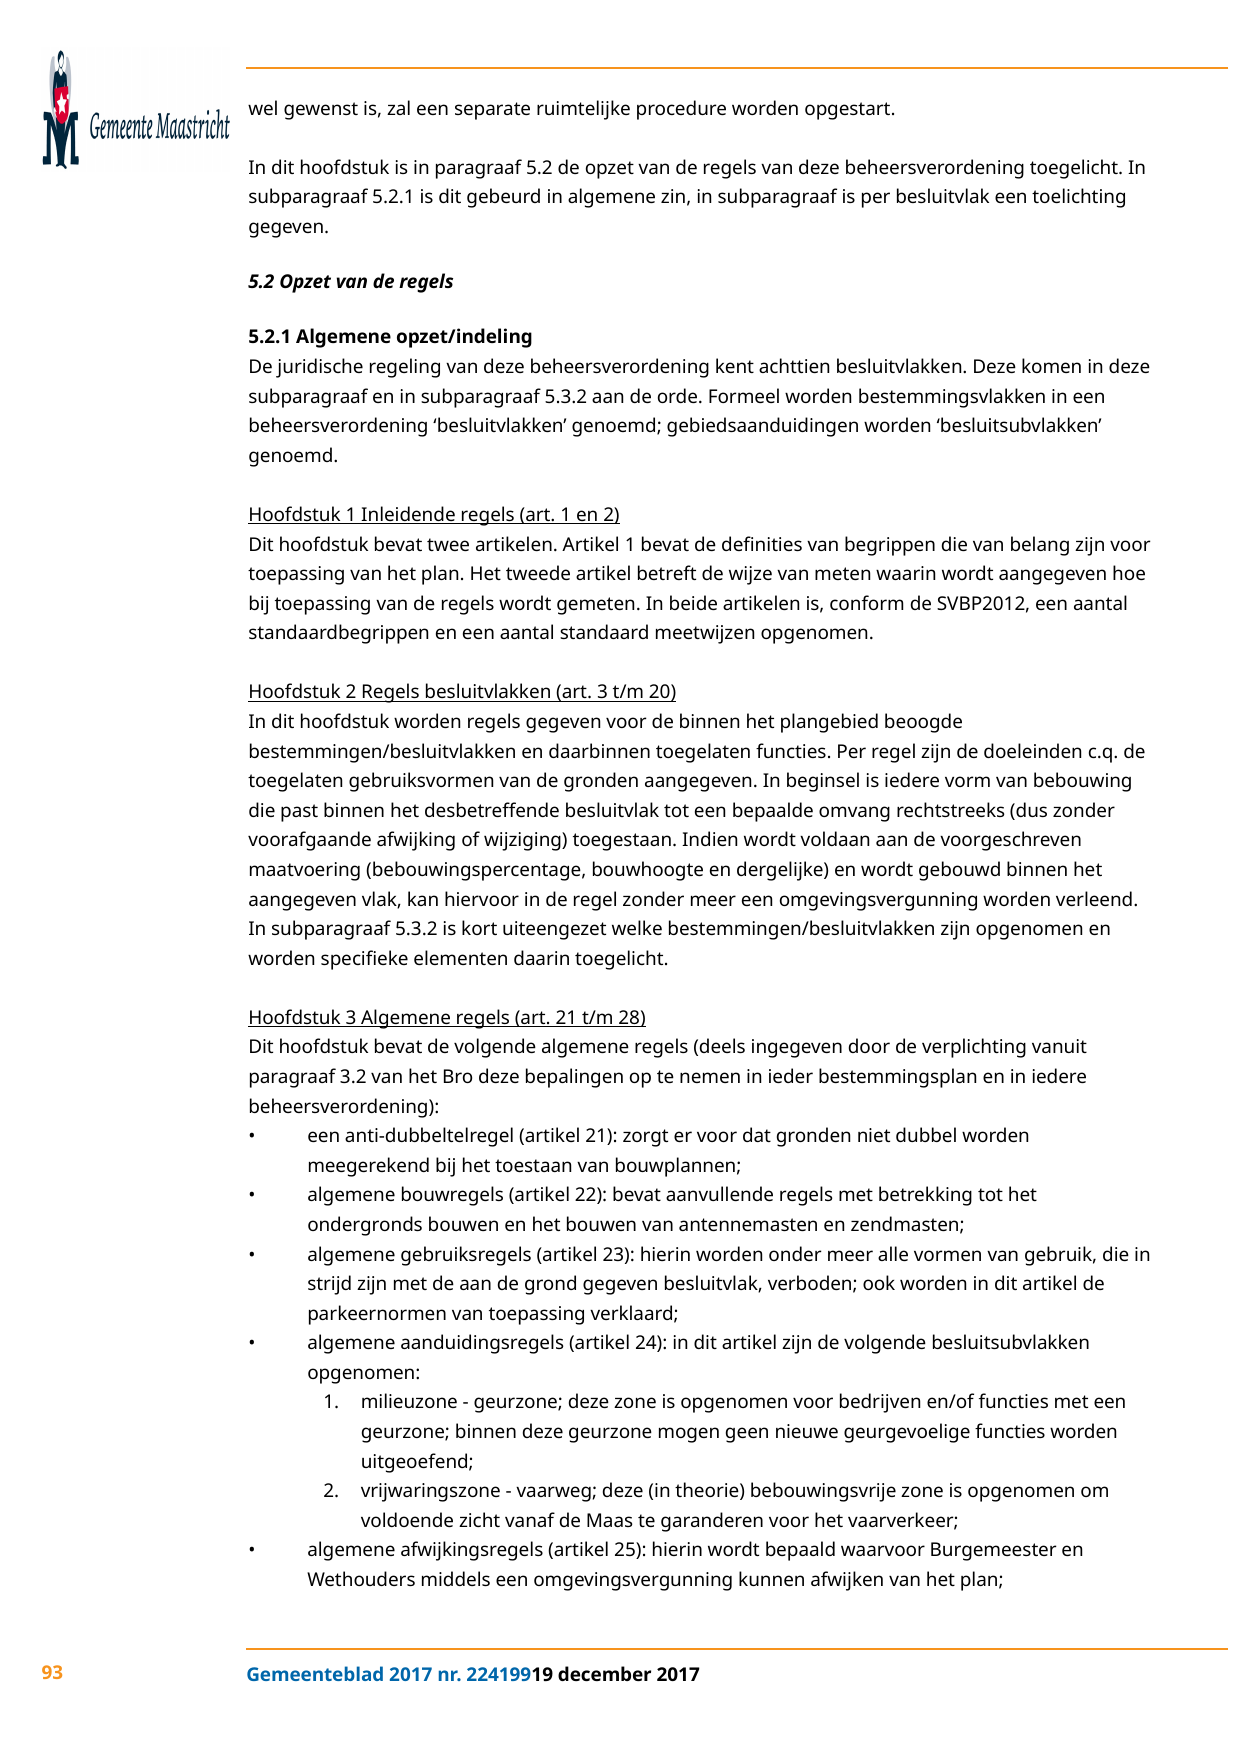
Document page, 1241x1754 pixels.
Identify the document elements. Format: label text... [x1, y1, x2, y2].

list vrijwaringszone - vaarweg; deze (in theorie) bebouwingsvrije zone is opgenomen om voldoende zicht vanaf de Maas te garanderen voor het vaarverkeer; [323, 1477, 1152, 1533]
text 5.2.1 Algemene opzet/indeling [248, 324, 1152, 349]
text Dit hoofdstuk bevat twee artikelen. Artikel 1 bevat de definities van begrippen die van belang zijn voor toepassing van het plan. Het tweede artikel betreft de wijze van meten waarin wordt aangegeven hoe bij toepassing van de regels wordt gemeten. In beide artikelen is, conform de SVBP2012, een aantal standaardbegrippen en een aantal standaard meetwijzen opgenomen. [248, 531, 1152, 645]
list milieuzone - geurzone; deze zone is opgenomen voor bedrijven en/of functies met een geurzone; binnen deze geurzone mogen geen nieuwe geurgevoelige functies worden uitgeoefend; [323, 1389, 1152, 1474]
text 5.2 Opzet van de regels [248, 268, 1152, 294]
text Hoofdstuk 3 Algemene regels (art. 21 t/m 28) [248, 1004, 1152, 1030]
list een anti-dubbeltelregel (artikel 21): zorgt er voor dat gronden niet dubbel worden meegerekend bij het toestaan van bouwplannen; [248, 1122, 1152, 1178]
text De juridische regeling van deze beheersverordening kent achttien besluitvlakken. Deze komen in deze subparagraaf en in subparagraaf 5.3.2 aan de orde. Formeel worden bestemmingsvlakken in een beheersverordening ‘besluitvlakken’ genoemd; gebiedsaanduidingen worden ‘besluitsubvlakken’ genoemd. [248, 353, 1152, 468]
list algemene bouwregels (artikel 22): bevat aanvullende regels met betrekking tot het ondergronds bouwen en het bouwen van antennemasten en zendmasten; [248, 1182, 1152, 1237]
list algemene afwijkingsregels (artikel 25): hierin wordt bepaald waarvoor Burgemeester en Wethouders middels een omgevingsvergunning kunnen afwijken van het plan; [248, 1537, 1152, 1592]
text wel gewenst is, zal een separate ruimtelijke procedure worden opgestart. [248, 95, 1152, 121]
text Dit hoofdstuk bevat de volgende algemene regels (deels ingegeven door de verplichting vanuit paragraaf 3.2 van het Bro deze bepalingen op te nemen in ieder bestemmingsplan en in iedere beheersverordening): [248, 1034, 1152, 1119]
list algemene aanduidingsregels (artikel 24): in dit artikel zijn de volgende besluitsubvlakken opgenomen: [248, 1329, 1152, 1385]
text In dit hoofdstuk worden regels gegeven voor de binnen het plangebied beoogde bestemmingen/besluitvlakken en daarbinnen toegelaten functies. Per regel zijn de doeleinden c.q. de toegelaten gebruiksvormen van de gronden aangegeven. In beginsel is iedere vorm van bebouwing die past binnen het desbetreffende besluitvlak tot een bepaalde omvang rechtstreeks (dus zonder voorafgaande afwijking of wijziging) toegestaan. Indien wordt voldaan aan de voorgeschreven maatvoering (bebouwingspercentage, bouwhoogte en dergelijke) en wordt gebouwd binnen het aangegeven vlak, kan hiervoor in de regel zonder meer een omgevingsvergunning worden verleend. In subparagraaf 5.3.2 is kort uiteengezet welke bestemmingen/besluitvlakken zijn opgenomen en worden specifieke elementen daarin toegelicht. [248, 708, 1152, 971]
picture [41, 47, 231, 172]
list algemene gebruiksregels (artikel 23): hierin worden onder meer alle vormen van gebruik, die in strijd zijn met de aan de grond gegeven besluitvlak, verboden; ook worden in dit artikel de parkeernormen van toepassing verklaard; [248, 1241, 1152, 1326]
text In dit hoofdstuk is in paragraaf 5.2 de opzet van de regels van deze beheersverordening toegelicht. In subparagraaf 5.2.1 is dit gebeurd in algemene zin, in subparagraaf is per besluitvlak een toelichting gegeven. [248, 154, 1152, 239]
text Hoofdstuk 2 Regels besluitvlakken (art. 3 t/m 20) [248, 679, 1152, 704]
text Hoofdstuk 1 Inleidende regels (art. 1 en 2) [248, 501, 1152, 527]
